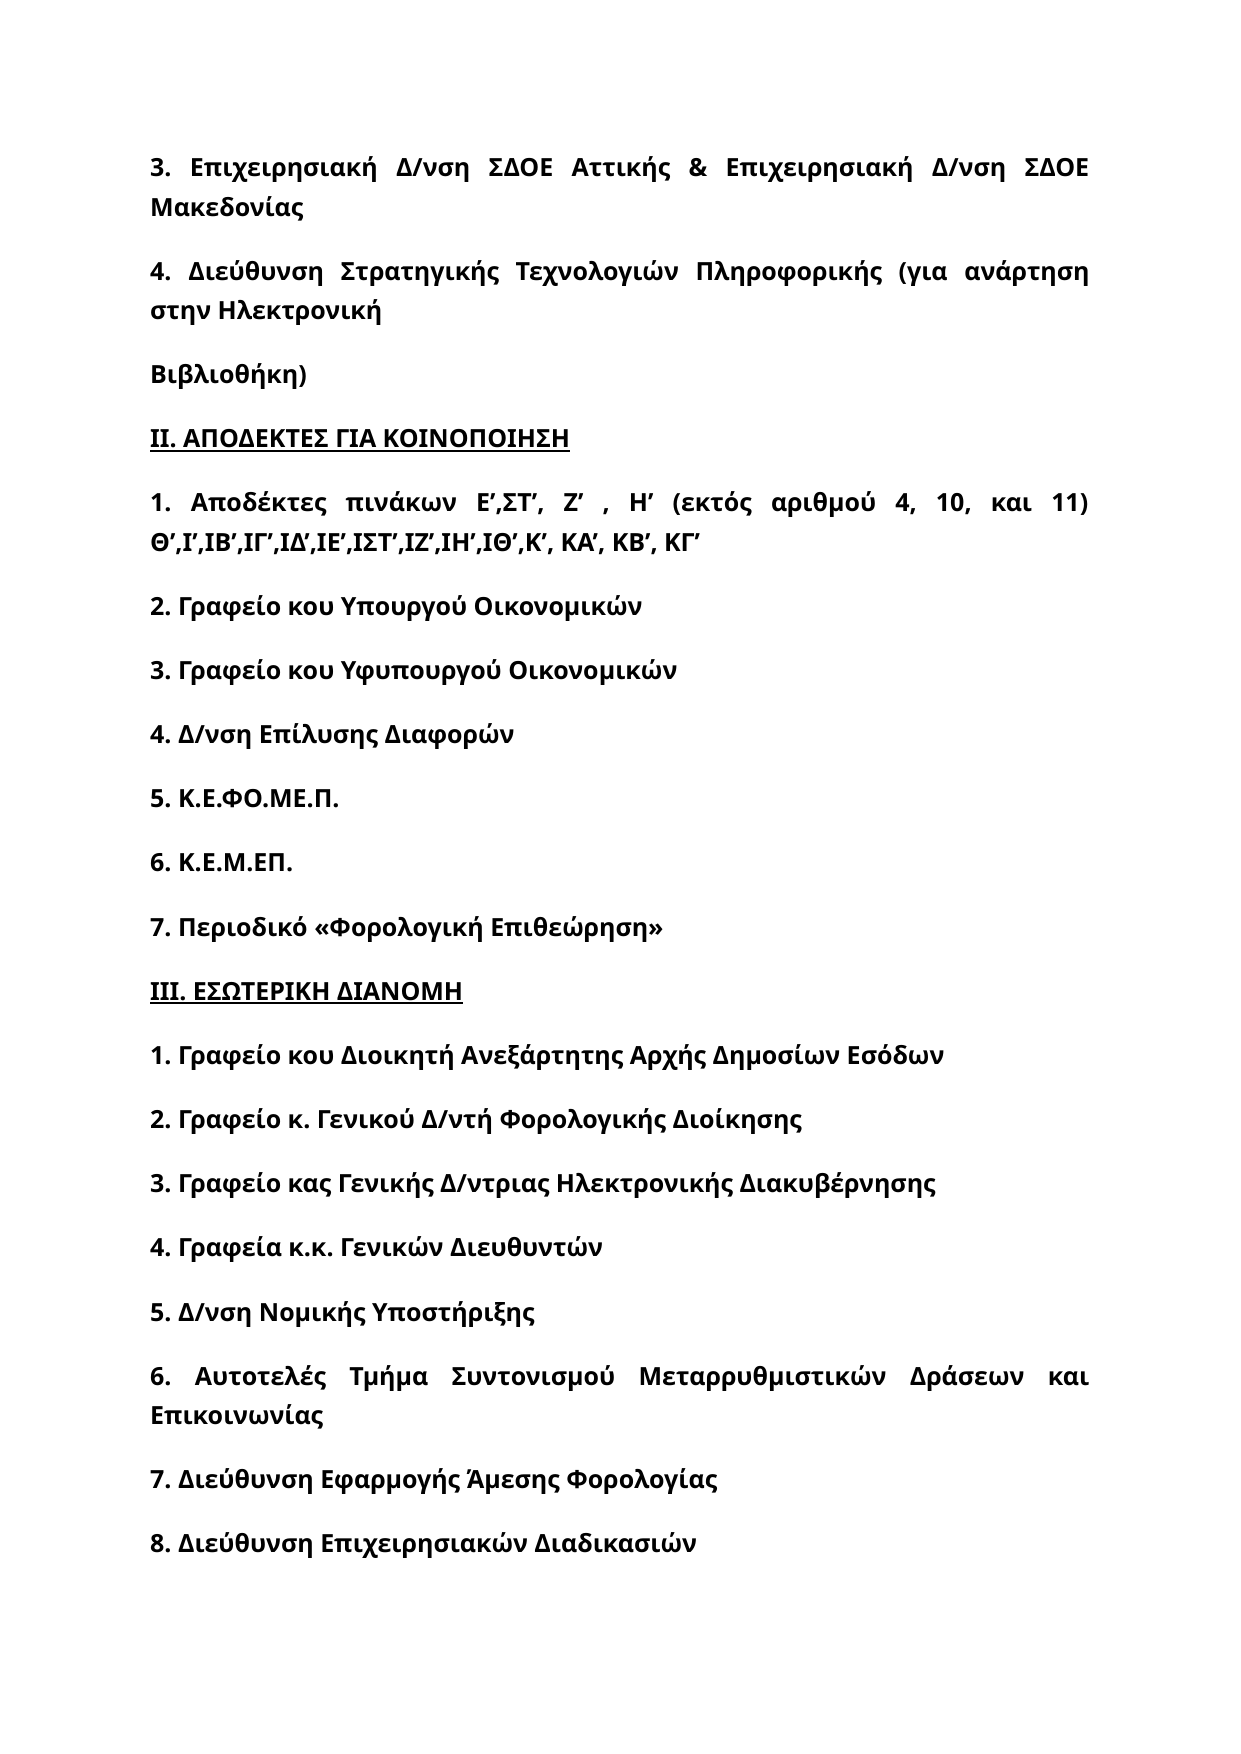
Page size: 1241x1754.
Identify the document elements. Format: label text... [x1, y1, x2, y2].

text 7. Περιοδικό «Φορολογική Επιθεώρηση» [150, 909, 1090, 943]
text 6. Κ.Ε.Μ.ΕΠ. [150, 845, 1090, 879]
text ΙΙ. ΑΠΟΔΕΚΤΕΣ ΓΙΑ ΚΟΙΝΟΠΟΙΗΣΗ [150, 421, 1090, 455]
text 5. Δ/νση Νομικής Υποστήριξης [150, 1294, 1090, 1328]
text 3. Επιχειρησιακή Δ/νση ΣΔΟΕ Αττικής & Επιχειρησιακή Δ/νση ΣΔΟΕ Μακεδονίας [150, 150, 1090, 223]
text 4. Δ/νση Επίλυσης Διαφορών [150, 717, 1090, 751]
text 4. Διεύθυνση Στρατηγικής Τεχνολογιών Πληροφορικής (για ανάρτηση στην Ηλεκτρονική [150, 253, 1090, 327]
text 4. Γραφεία κ.κ. Γενικών Διευθυντών [150, 1230, 1090, 1264]
text Βιβλιοθήκη) [150, 357, 1090, 391]
text ΙΙΙ. ΕΣΩΤΕΡΙΚΗ ΔΙΑΝΟΜΗ [150, 973, 1090, 1007]
text 3. Γραφείο κας Γενικής Δ/ντριας Ηλεκτρονικής Διακυβέρνησης [150, 1166, 1090, 1200]
text 3. Γραφείο κου Υφυπουργού Οικονομικών [150, 652, 1090, 687]
text 6. Αυτοτελές Τμήμα Συντονισμού Μεταρρυθμιστικών Δράσεων και Επικοινωνίας [150, 1358, 1090, 1432]
text 8. Διεύθυνση Επιχειρησιακών Διαδικασιών [150, 1526, 1090, 1560]
text 5. Κ.Ε.ΦΟ.ΜΕ.Π. [150, 781, 1090, 815]
text 7. Διεύθυνση Εφαρμογής Άμεσης Φορολογίας [150, 1462, 1090, 1496]
text 1. Αποδέκτες πινάκων Ε’,ΣΤ’, Ζ’ , Η’ (εκτός αριθμού 4, 10, και 11) Θ’,Ι’,ΙΒ’,ΙΓ’,ΙΔ’,ΙΕ’,ΙΣΤ’,ΙΖ’,ΙΗ’,ΙΘ’,Κ’, ΚΑ’, ΚΒ’, ΚΓ’ [150, 485, 1090, 558]
text 2. Γραφείο κ. Γενικού Δ/ντή Φορολογικής Διοίκησης [150, 1102, 1090, 1136]
text 2. Γραφείο κου Υπουργού Οικονομικών [150, 588, 1090, 622]
text 1. Γραφείο κου Διοικητή Ανεξάρτητης Αρχής Δημοσίων Εσόδων [150, 1037, 1090, 1072]
